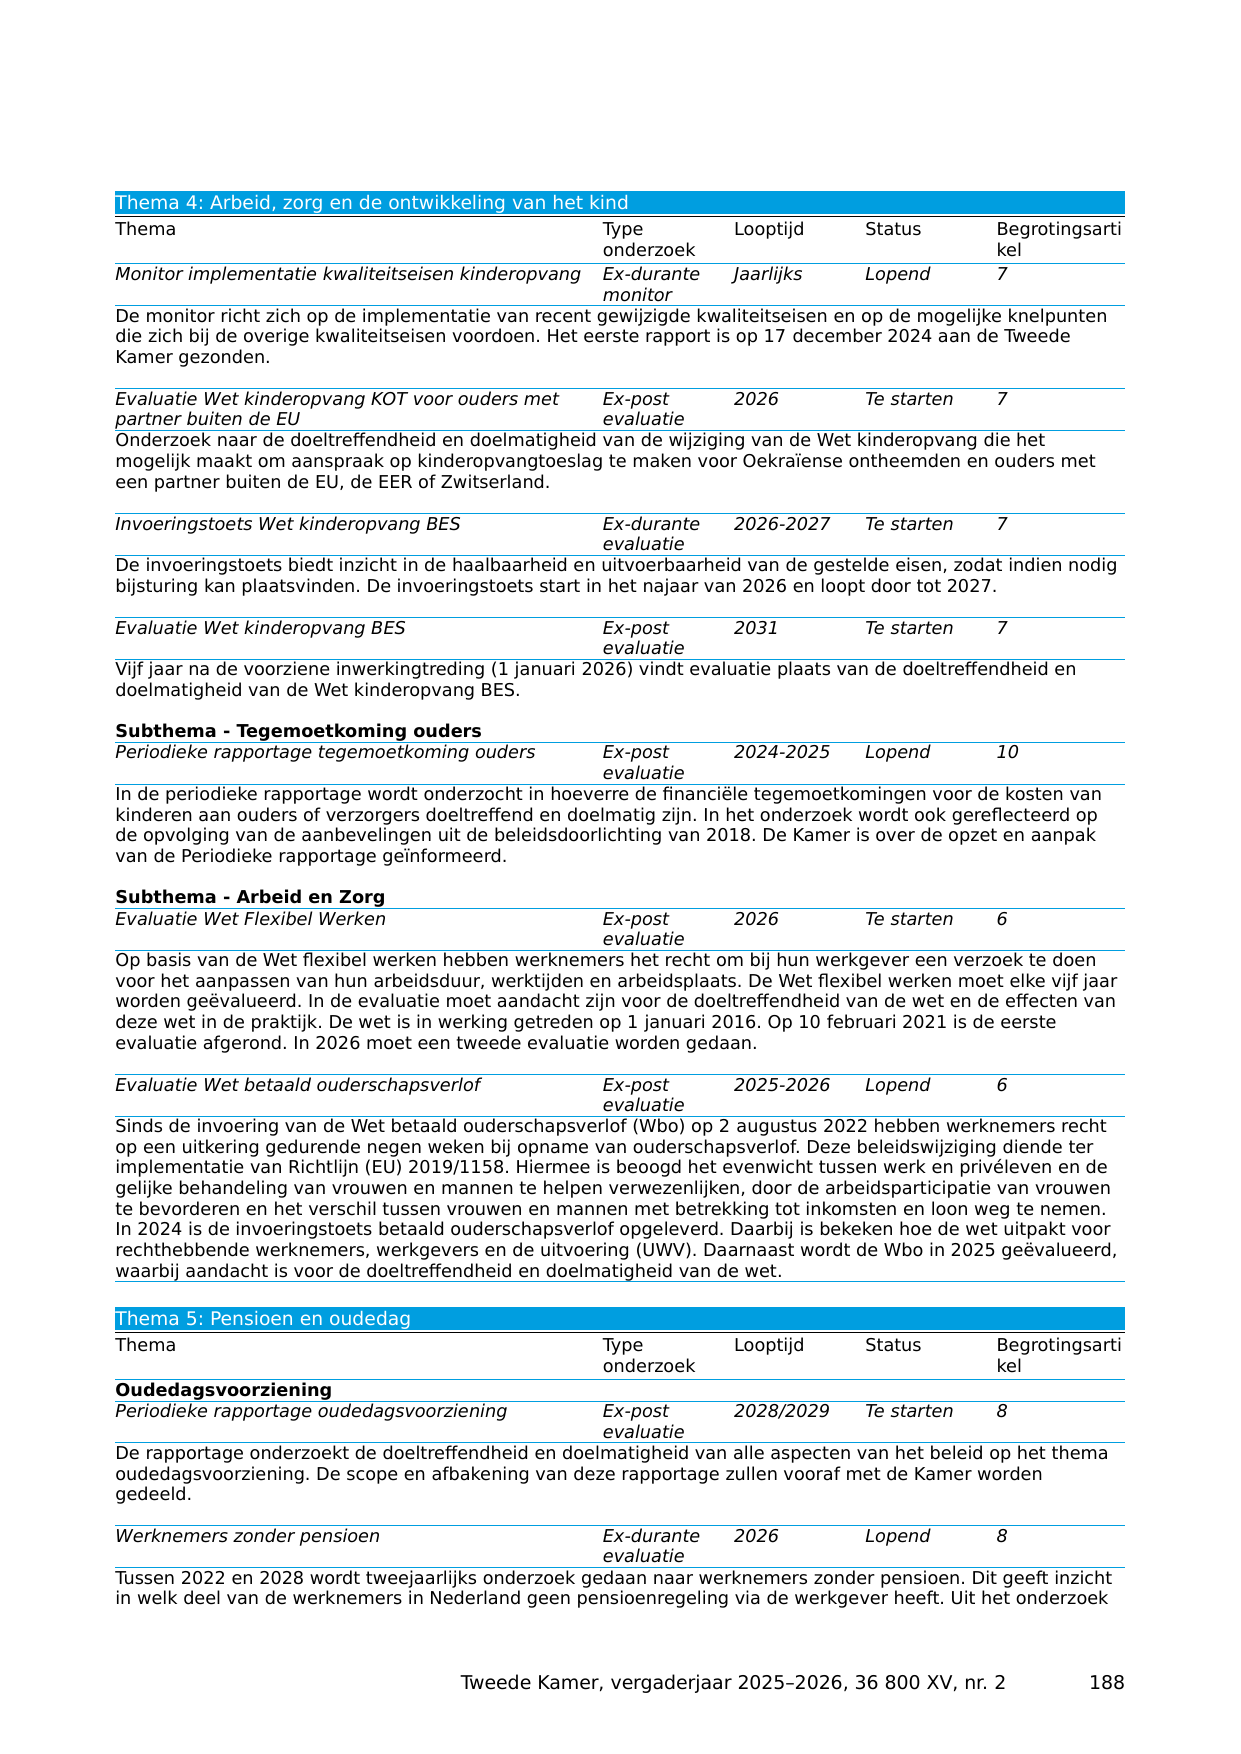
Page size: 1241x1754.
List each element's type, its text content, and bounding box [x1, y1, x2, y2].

table_cell 8 [994, 1526, 1125, 1567]
table_cell Ex-durante evaluatie [600, 1526, 731, 1567]
table_cell Subthema - Arbeid en Zorg [115, 887, 1125, 908]
table_cell Periodieke rapportage oudedagsvoorziening [115, 1402, 600, 1442]
table_cell Onderzoek naar de doeltreffendheid en doelmatigheid van de wijziging van de Wet kinderopvang die het mogelijk maakt om aanspraak op kinderopvangtoeslag te maken voor Oekraïense ontheemden en ouders met een partner buiten de EU, de EER of Zwitserland. [115, 431, 1125, 492]
table_cell [731, 701, 862, 721]
table_cell 10 [994, 743, 1125, 784]
table_cell 7 [994, 264, 1125, 305]
table_cell Op basis van de Wet flexibel werken hebben werknemers het recht om bij hun werkgever een verzoek te doen voor het aanpassen van hun arbeidsduur, werktijden en arbeidsplaats. De Wet flexibel werken moet elke vijf jaar worden geëvalueerd. In de evaluatie moet aandacht zijn voor de doeltreffendheid van de wet en de effecten van deze wet in de praktijk. De wet is in werking getreden op 1 januari 2016. Op 10 februari 2021 is de eerste evaluatie afgerond. In 2026 moet een tweede evaluatie worden gedaan. [115, 951, 1125, 1053]
table_cell Oudedagsvoorziening [115, 1380, 1125, 1401]
table_cell Monitor implementatie kwaliteitseisen kinderopvang [115, 264, 600, 305]
table_cell [994, 701, 1125, 721]
table_cell Evaluatie Wet kinderopvang BES [115, 618, 600, 659]
table_cell [862, 701, 993, 721]
table_cell [731, 867, 862, 887]
table_cell Thema [115, 1333, 600, 1379]
table_cell [994, 1505, 1125, 1525]
table_cell 2028/2029 [731, 1402, 862, 1442]
table_cell [862, 596, 993, 617]
table_cell Ex-post evaluatie [600, 743, 731, 784]
table_cell De invoeringstoets biedt inzicht in de haalbaarheid en uitvoerbaarheid van de gestelde eisen, zodat indien nodig bijsturing kan plaatsvinden. De invoeringstoets start in het najaar van 2026 en loopt door tot 2027. [115, 556, 1125, 596]
table_cell Type onderzoek [600, 1333, 731, 1379]
table_cell 2026-2027 [731, 514, 862, 555]
table_cell Evaluatie Wet betaald ouderschapsverlof [115, 1075, 600, 1116]
table_cell [731, 1505, 862, 1525]
table_cell [862, 368, 993, 388]
table_cell [862, 867, 993, 887]
table_cell [115, 867, 600, 887]
table_cell [731, 492, 862, 513]
table_cell [731, 368, 862, 388]
table_cell [994, 596, 1125, 617]
table_cell Begrotingsartikel [994, 1333, 1125, 1379]
table_cell Ex-post evaluatie [600, 1402, 731, 1442]
table_cell [115, 368, 600, 388]
table_cell 2026 [731, 1526, 862, 1567]
table_cell [994, 368, 1125, 388]
table_cell Te starten [862, 514, 993, 555]
table_cell Ex-post evaluatie [600, 618, 731, 659]
table_cell Looptijd [731, 217, 862, 263]
table_cell Type onderzoek [600, 217, 731, 263]
table_cell Ex-post evaluatie [600, 1075, 731, 1116]
table_cell Periodieke rapportage tegemoetkoming ouders [115, 743, 600, 784]
table_cell 2024-2025 [731, 743, 862, 784]
table_cell [115, 1053, 600, 1074]
table_cell [600, 1505, 731, 1525]
table_cell Werknemers zonder pensioen [115, 1526, 600, 1567]
table_cell Subthema - Tegemoetkoming ouders [115, 721, 1125, 742]
table_cell 7 [994, 389, 1125, 430]
table_cell Invoeringstoets Wet kinderopvang BES [115, 514, 600, 555]
table_cell Begrotingsartikel [994, 217, 1125, 263]
table_cell Ex-post evaluatie [600, 389, 731, 430]
table_cell Lopend [862, 1526, 993, 1567]
table_cell [600, 867, 731, 887]
table_cell [115, 492, 600, 513]
table_cell [731, 1053, 862, 1074]
table_cell 7 [994, 514, 1125, 555]
table_cell [600, 1053, 731, 1074]
table_cell [862, 1505, 993, 1525]
table_cell [600, 368, 731, 388]
table_cell [994, 492, 1125, 513]
table_cell De monitor richt zich op de implementatie van recent gewijzigde kwaliteitseisen en op de mogelijke knelpunten die zich bij de overige kwaliteitseisen voordoen. Het eerste rapport is op 17 december 2024 aan de Tweede Kamer gezonden. [115, 306, 1125, 367]
table_cell Lopend [862, 743, 993, 784]
table_cell [600, 596, 731, 617]
table_cell Ex-durante monitor [600, 264, 731, 305]
table_cell [115, 1505, 600, 1525]
table_cell 6 [994, 909, 1125, 950]
table_cell 8 [994, 1402, 1125, 1442]
table_cell Sinds de invoering van de Wet betaald ouderschapsverlof (Wbo) op 2 augustus 2022 hebben werknemers recht op een uitkering gedurende negen weken bij opname van ouderschapsverlof. Deze beleidswijziging diende ter implementatie van Richtlijn (EU) 2019/1158. Hiermee is beoogd het evenwicht tussen werk en privéleven en de gelijke behandeling van vrouwen en mannen te helpen verwezenlijken, door de arbeidsparticipatie van vrouwen te bevorderen en het verschil tussen vrouwen en mannen met betrekking tot inkomsten en loon weg te nemen. In 2024 is de invoeringstoets betaald ouderschapsverlof opgeleverd. Daarbij is bekeken hoe de wet uitpakt voor rechthebbende werknemers, werkgevers en de uitvoering (UWV). Daarnaast wordt de Wbo in 2025 geëvalueerd, waarbij aandacht is voor de doeltreffendheid en doelmatigheid van de wet. [115, 1117, 1125, 1281]
table_cell Status [862, 1333, 993, 1379]
table_cell Te starten [862, 1402, 993, 1442]
table_cell Ex-post evaluatie [600, 909, 731, 950]
table_cell De rapportage onderzoekt de doeltreffendheid en doelmatigheid van alle aspecten van het beleid op het thema oudedagsvoorziening. De scope en afbakening van deze rapportage zullen vooraf met de Kamer worden gedeeld. [115, 1443, 1125, 1505]
table_cell Status [862, 217, 993, 263]
table_cell Evaluatie Wet kinderopvang KOT voor ouders met partner buiten de EU [115, 389, 600, 430]
table_cell Te starten [862, 618, 993, 659]
table_cell 2031 [731, 618, 862, 659]
table_cell Thema [115, 217, 600, 263]
table_cell 2026 [731, 389, 862, 430]
table_cell Tussen 2022 en 2028 wordt tweejaarlijks onderzoek gedaan naar werknemers zonder pensioen. Dit geeft inzicht in welk deel van de werknemers in Nederland geen pensioenregeling via de werkgever heeft. Uit het onderzoek [115, 1568, 1125, 1609]
table_cell Te starten [862, 389, 993, 430]
table_cell Lopend [862, 1075, 993, 1116]
table_cell [994, 867, 1125, 887]
table_cell [994, 1053, 1125, 1074]
table_cell Evaluatie Wet Flexibel Werken [115, 909, 600, 950]
table_cell [600, 701, 731, 721]
table_cell Jaarlijks [731, 264, 862, 305]
table_cell Ex-durante evaluatie [600, 514, 731, 555]
table_cell [862, 1053, 993, 1074]
table_cell [862, 492, 993, 513]
table_cell Lopend [862, 264, 993, 305]
table_cell 6 [994, 1075, 1125, 1116]
table_cell 7 [994, 618, 1125, 659]
table_cell 2026 [731, 909, 862, 950]
table_cell [115, 596, 600, 617]
table_cell In de periodieke rapportage wordt onderzocht in hoeverre de financiële tegemoetkomingen voor de kosten van kinderen aan ouders of verzorgers doeltreffend en doelmatig zijn. In het onderzoek wordt ook gereflecteerd op de opvolging van de aanbevelingen uit de beleidsdoorlichting van 2018. De Kamer is over de opzet en aanpak van de Periodieke rapportage geïnformeerd. [115, 785, 1125, 867]
table_cell [731, 596, 862, 617]
table_cell Looptijd [731, 1333, 862, 1379]
table_cell Vijf jaar na de voorziene inwerkingtreding (1 januari 2026) vindt evaluatie plaats van de doeltreffendheid en doelmatigheid van de Wet kinderopvang BES. [115, 660, 1125, 701]
table_cell 2025-2026 [731, 1075, 862, 1116]
table_cell [115, 701, 600, 721]
table_cell [600, 492, 731, 513]
table_cell Te starten [862, 909, 993, 950]
